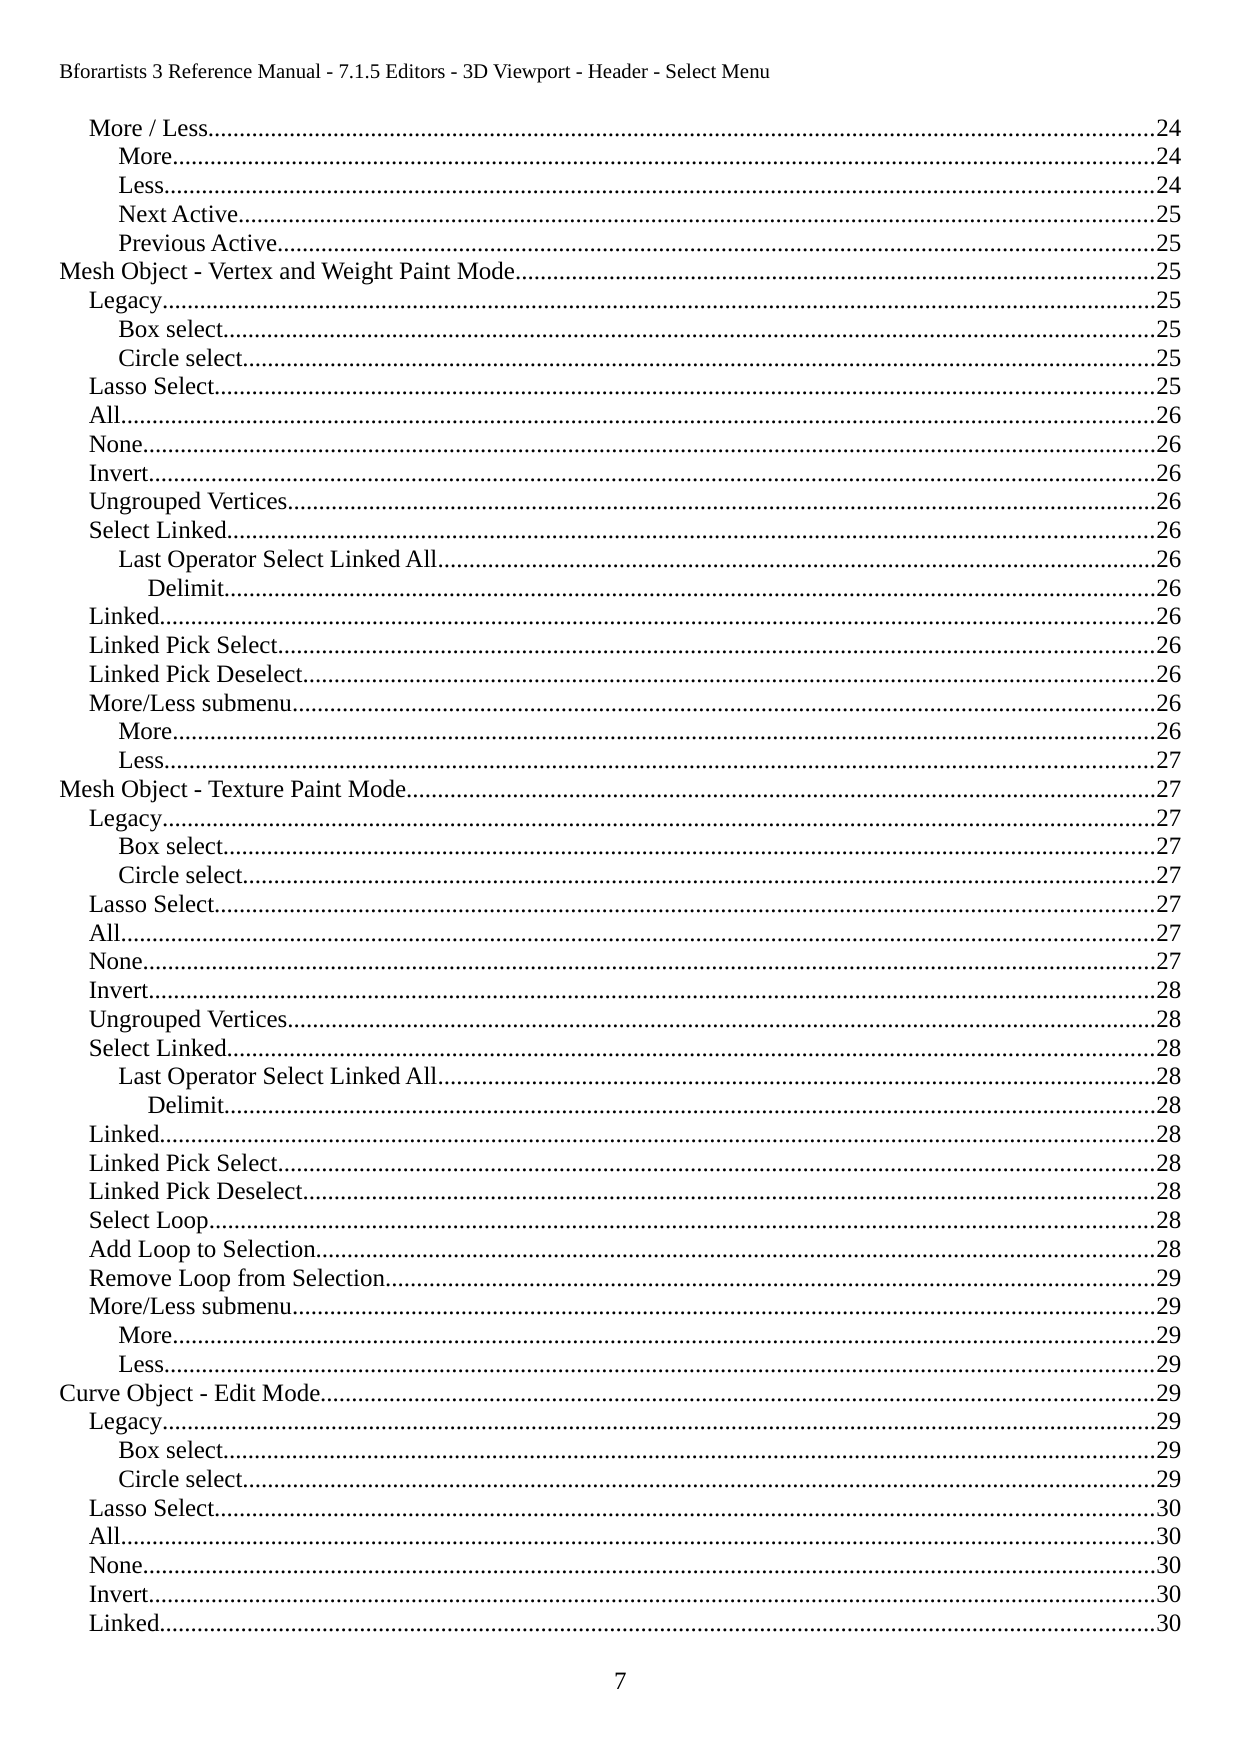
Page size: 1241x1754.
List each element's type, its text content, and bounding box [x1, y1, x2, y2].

text More/Less submenu 29 [88, 1291, 1181, 1320]
text Delimit 28 [147, 1090, 1181, 1119]
text Linked 26 [88, 601, 1181, 630]
text Last Operator Select Linked All 28 [118, 1061, 1181, 1090]
text Remove Loop from Selection 29 [88, 1263, 1181, 1291]
text Less 29 [118, 1349, 1181, 1378]
text Invert 28 [88, 975, 1181, 1004]
text Legacy 29 [88, 1406, 1181, 1435]
text Next Active 25 [118, 199, 1181, 228]
text Mesh Object - Texture Paint Mode 27 [59, 774, 1181, 803]
text More/Less submenu 26 [88, 688, 1181, 716]
text Linked Pick Select 26 [88, 630, 1181, 659]
text Box select 29 [118, 1435, 1181, 1464]
text Circle select 27 [118, 860, 1181, 889]
text Circle select 25 [118, 343, 1181, 371]
text None 27 [88, 946, 1181, 975]
text Mesh Object - Vertex and Weight Paint Mode 25 [59, 256, 1181, 285]
text More / Less 24 [88, 113, 1181, 141]
text None 26 [88, 429, 1181, 458]
text Curve Object - Edit Mode 29 [59, 1378, 1181, 1406]
text Linked Pick Select 28 [88, 1148, 1181, 1176]
text Invert 26 [88, 458, 1181, 486]
text More 26 [118, 716, 1181, 745]
text All 26 [88, 400, 1181, 429]
text All 30 [88, 1521, 1181, 1550]
text Select Linked 28 [88, 1033, 1181, 1061]
text Lasso Select 30 [88, 1493, 1181, 1521]
text Lasso Select 25 [88, 371, 1181, 400]
text Legacy 25 [88, 285, 1181, 314]
text Linked 30 [88, 1608, 1181, 1636]
text Box select 27 [118, 831, 1181, 860]
text Box select 25 [118, 314, 1181, 343]
text Last Operator Select Linked All 26 [118, 544, 1181, 573]
text Select Linked 26 [88, 515, 1181, 544]
text Invert 30 [88, 1579, 1181, 1608]
text Lasso Select 27 [88, 889, 1181, 918]
text Add Loop to Selection 28 [88, 1234, 1181, 1263]
text Circle select 29 [118, 1464, 1181, 1493]
text Select Loop 28 [88, 1205, 1181, 1234]
text More 24 [118, 141, 1181, 170]
text All 27 [88, 918, 1181, 946]
text Legacy 27 [88, 803, 1181, 831]
text Linked Pick Deselect 26 [88, 659, 1181, 688]
text Less 24 [118, 170, 1181, 199]
text Linked 28 [88, 1119, 1181, 1148]
text Delimit 26 [147, 573, 1181, 601]
text Previous Active 25 [118, 228, 1181, 256]
text Ungrouped Vertices 26 [88, 486, 1181, 515]
text Linked Pick Deselect 28 [88, 1176, 1181, 1205]
text Ungrouped Vertices 28 [88, 1004, 1181, 1033]
text Less 27 [118, 745, 1181, 774]
text More 29 [118, 1320, 1181, 1349]
text None 30 [88, 1550, 1181, 1579]
